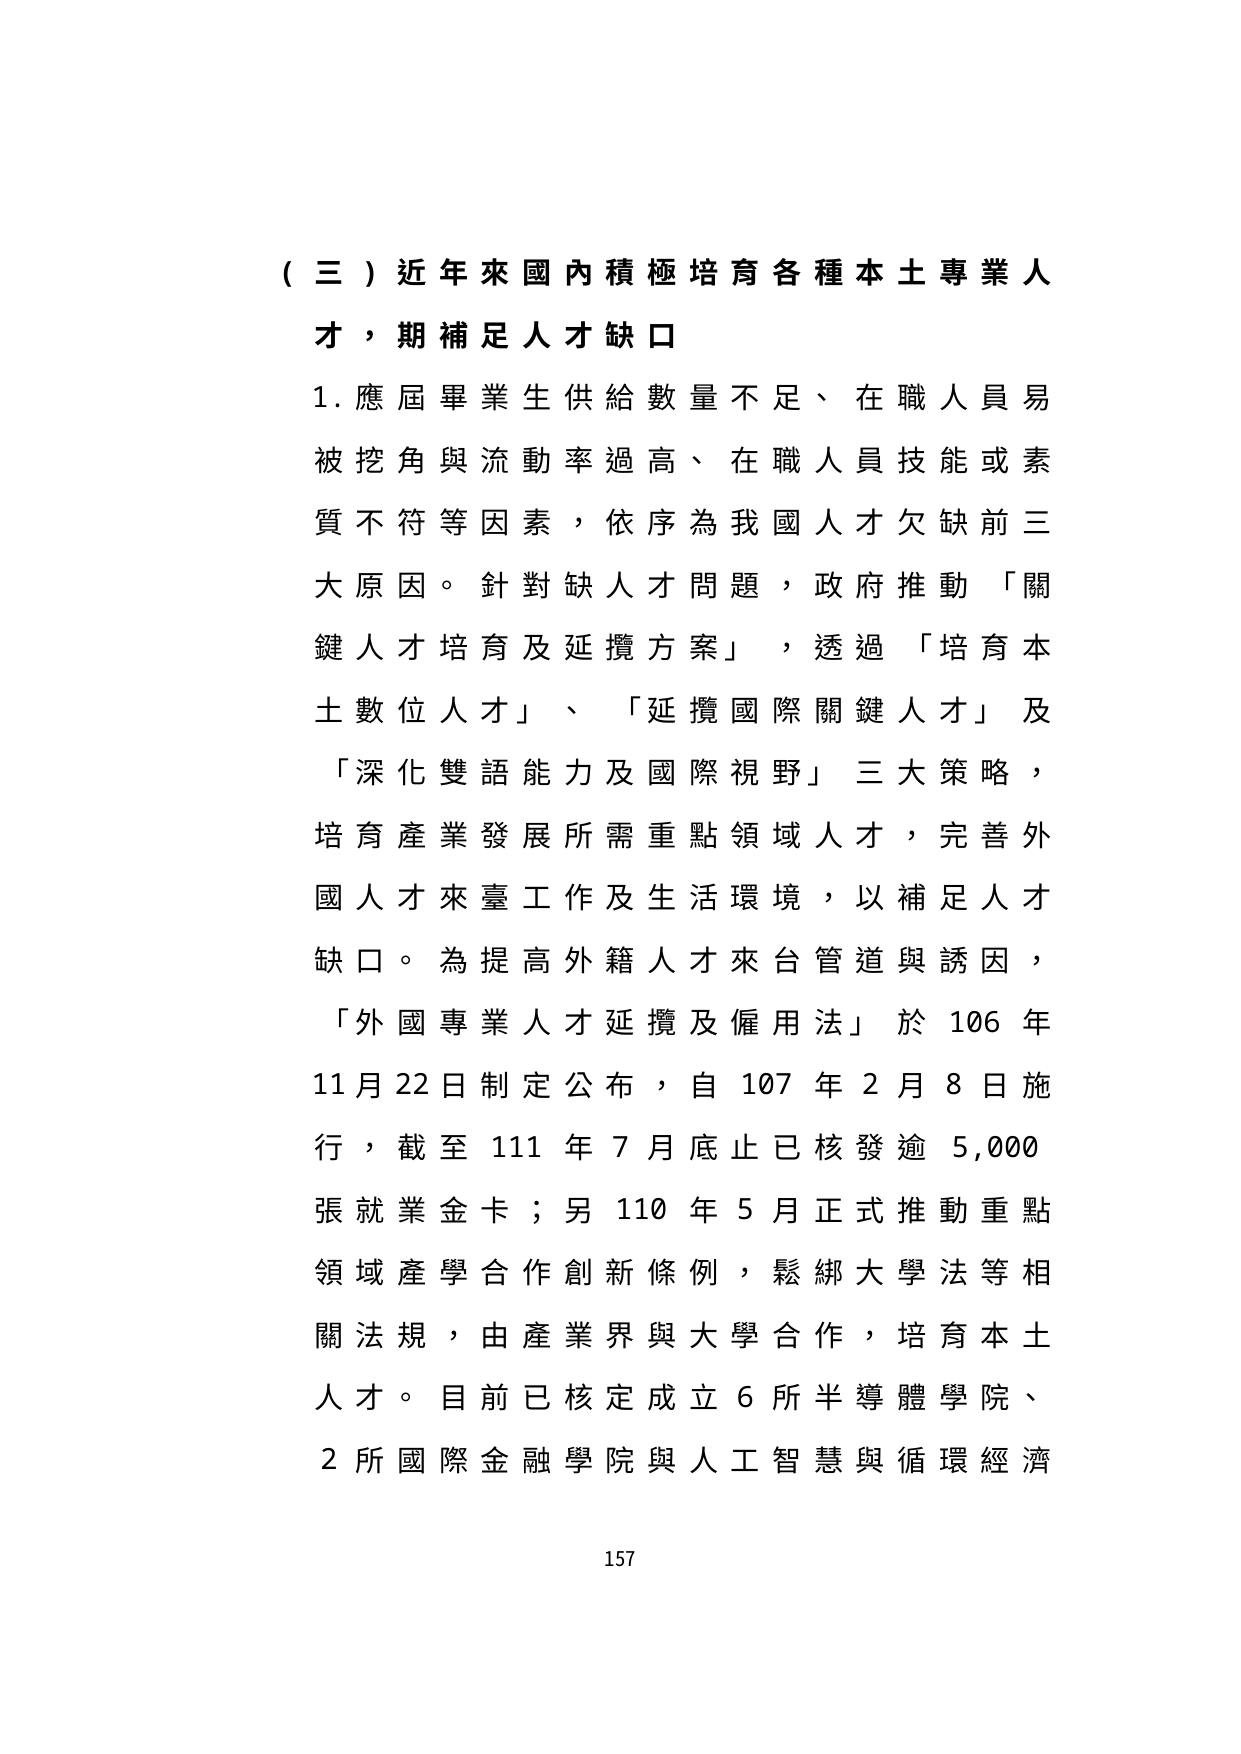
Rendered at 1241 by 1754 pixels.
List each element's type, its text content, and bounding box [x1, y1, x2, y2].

text 1.應屆畢業生供給數量不足、在職人員易被挖角與流動率過高、在職人員技能或素質不符等因素，依序為我國人才欠缺前三大原因。針對缺人才問題，政府推動「關鍵人才培育及延攬方案」，透過「培育本土數位人才」、「延攬國際關鍵人才」及「深化雙語能力及國際視野」三大策略，培育產業發展所需重點領域人才，完善外國人才來臺工作及生活環境，以補足人才缺口。為提高外籍人才來台管道與誘因，「外國專業人才延攬及僱用法」於106年11月22日制定公布，自107年2月8日施行，截至111年7月底止已核發逾5,000張就業金卡；另110年5月正式推動重點領域產學合作創新條例，鬆綁大學法等相關法規，由產業界與大學合作，培育本土人才。目前已核定成立6所半導體學院、2所國際金融學院與人工智慧與循環經濟 [271, 354, 1058, 1479]
text (三)近年來國內積極培育各種本土專業人才，期補足人才缺口 [242, 229, 1058, 354]
